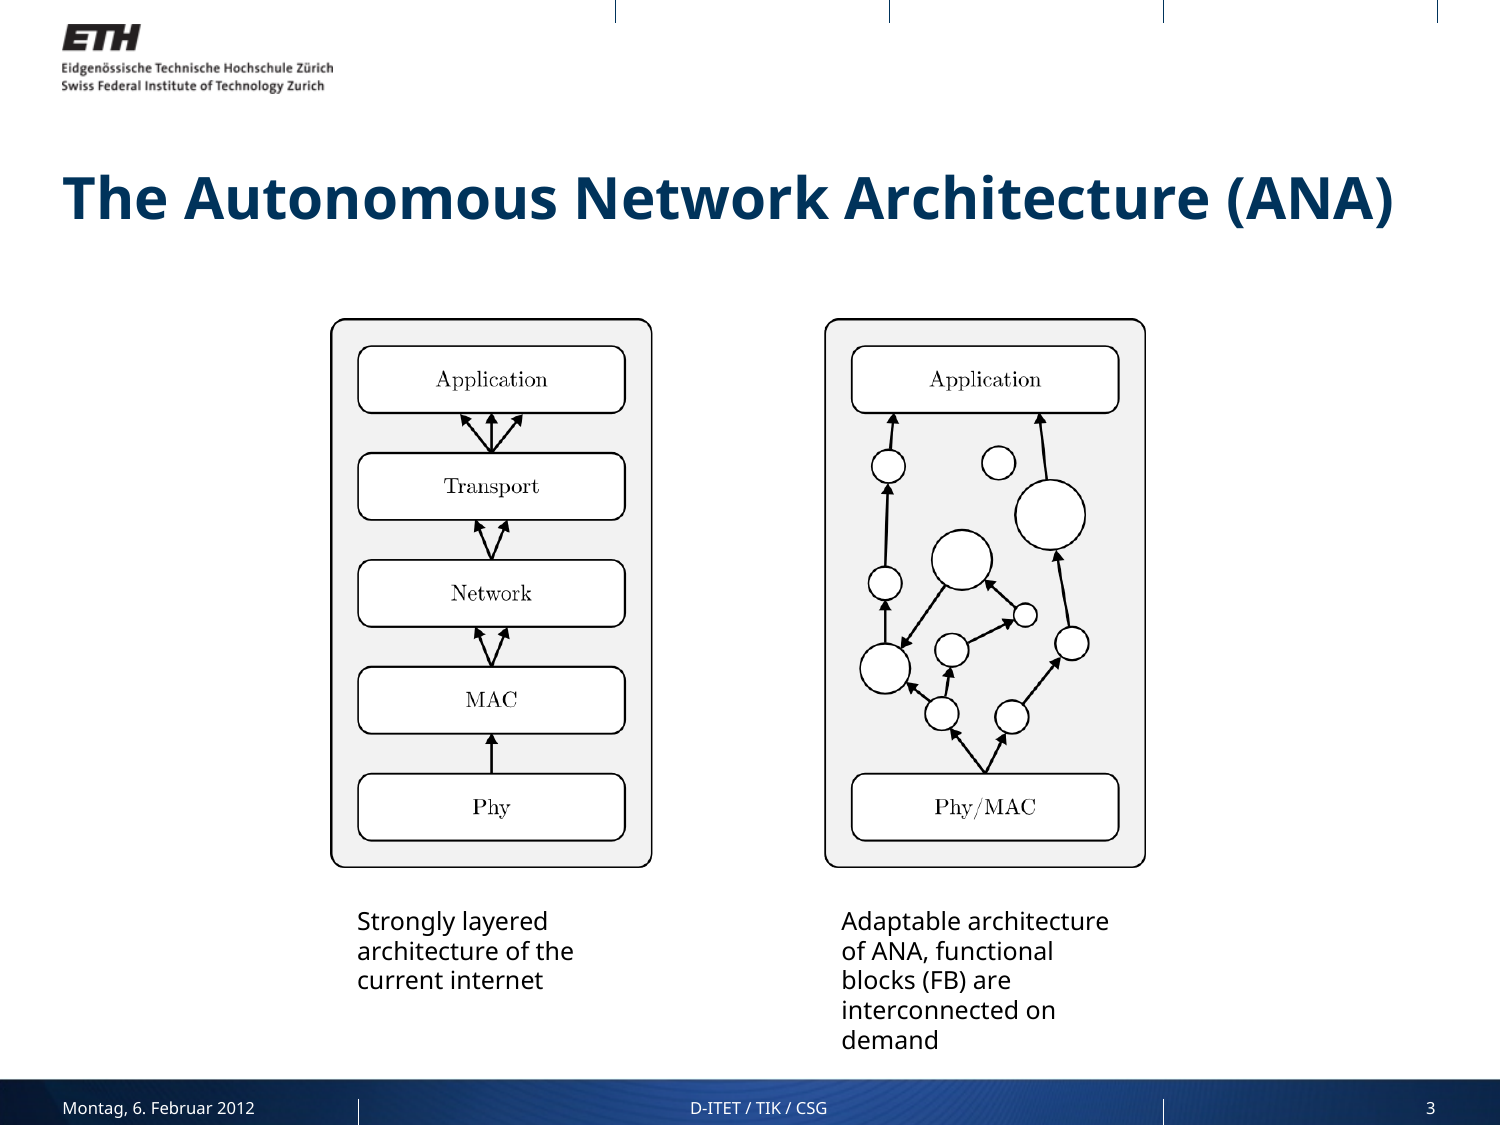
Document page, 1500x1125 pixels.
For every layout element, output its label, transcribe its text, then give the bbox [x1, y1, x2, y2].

picture [0, 1078, 1500, 1125]
text_box Strongly layered architecture of the current internet [342, 897, 650, 1003]
picture [330, 318, 1146, 868]
text_box Adaptable architecture of ANA, functional blocks (FB) are interconnected on demand [826, 897, 1135, 1063]
title The Autonomous Network Architecture (ANA) [62, 157, 1438, 296]
picture [62, 24, 333, 94]
